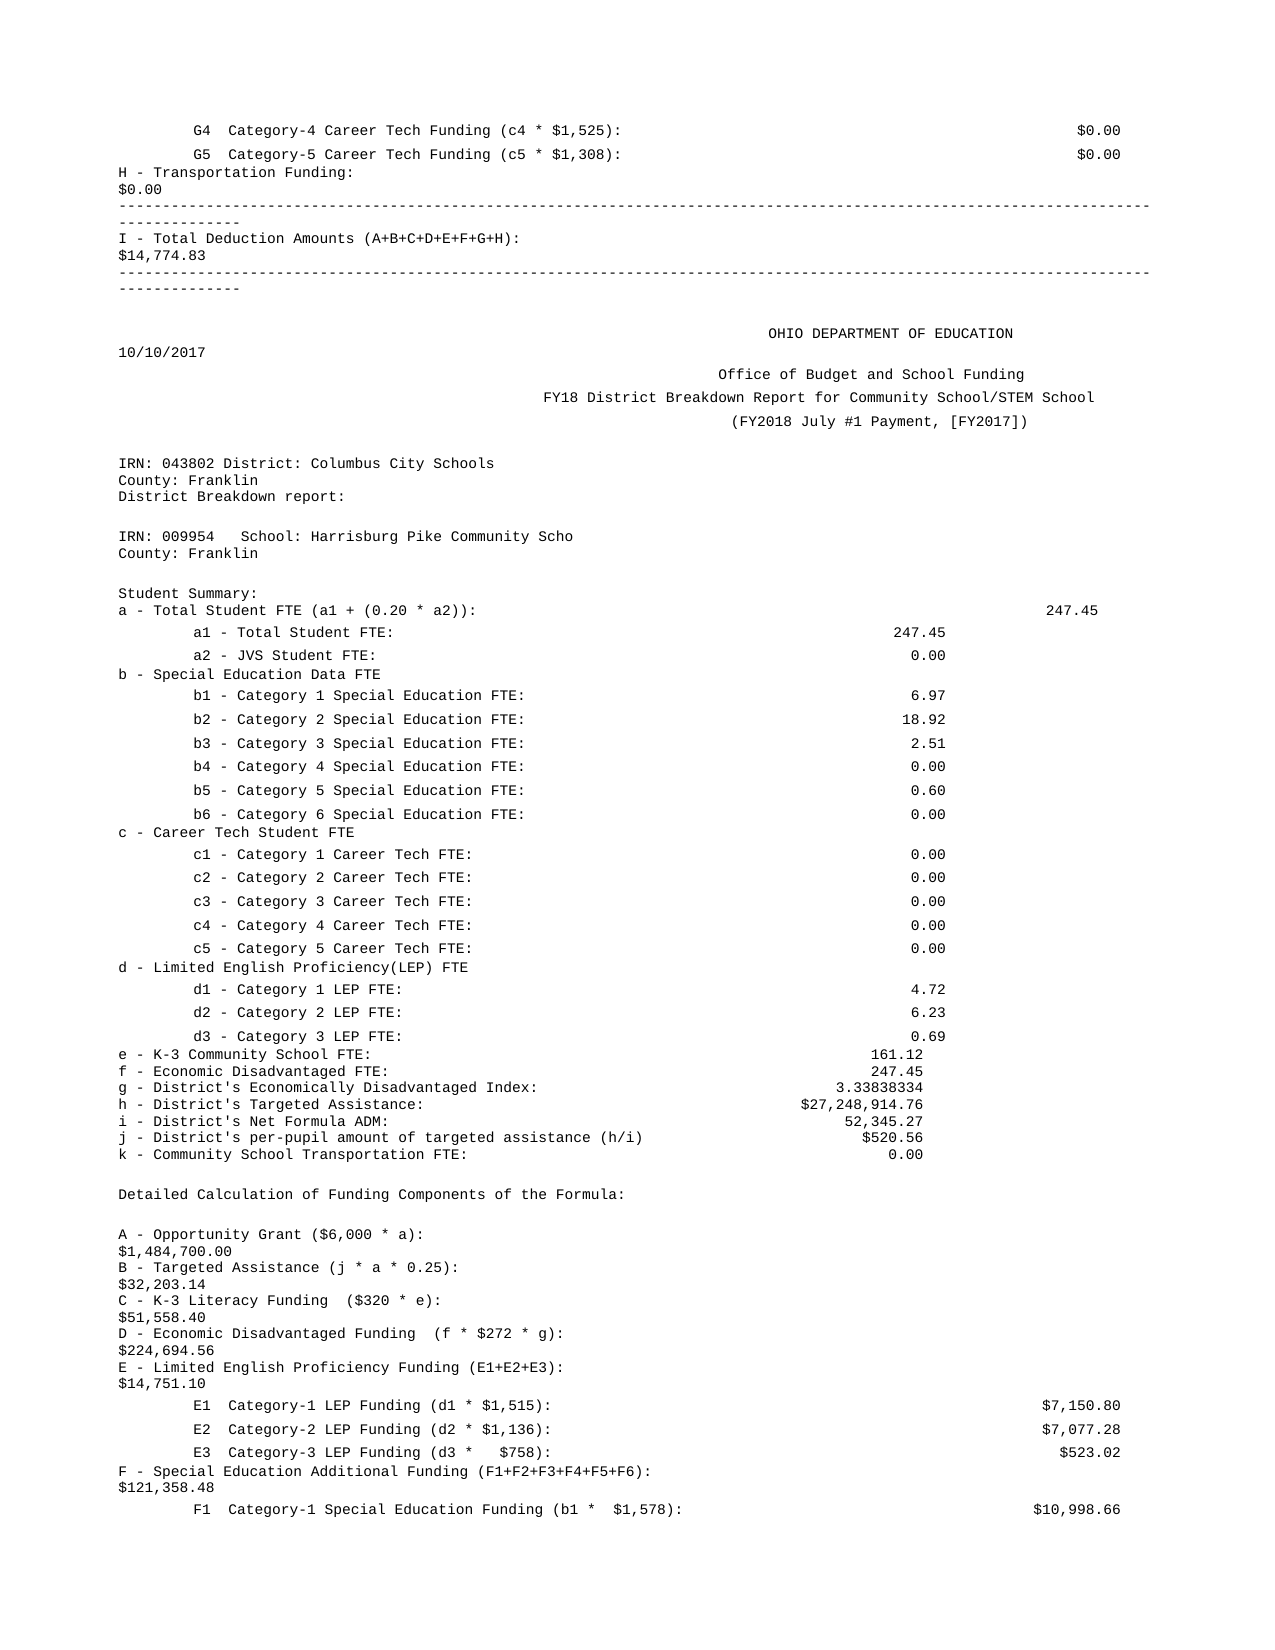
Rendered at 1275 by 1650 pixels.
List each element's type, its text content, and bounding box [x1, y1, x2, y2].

text c4 - Category 4 Career Tech FTE: 0.00 [118, 913, 1157, 936]
text d3 - Category 3 LEP FTE: 0.69 [118, 1024, 1157, 1048]
text a1 - Total Student FTE: 247.45 [118, 619, 1157, 643]
text c2 - Category 2 Career Tech FTE: 0.00 [118, 866, 1157, 889]
text Office of Budget and School Funding [118, 362, 1157, 385]
text FY18 District Breakdown Report for Community School/STEM School [118, 385, 1157, 409]
text D - Economic Disadvantaged Funding (f * $272 * g): $224,694.56 [118, 1327, 1157, 1360]
text G5 Category-5 Career Tech Funding (c5 * $1,308): $0.00 [118, 142, 1157, 165]
text h - District's Targeted Assistance: $27,248,914.76 [118, 1097, 1157, 1114]
text f - Economic Disadvantaged FTE: 247.45 [118, 1064, 1157, 1081]
text District Breakdown report: [118, 489, 1157, 506]
text b2 - Category 2 Special Education FTE: 18.92 [118, 707, 1157, 731]
text i - District's Net Formula ADM: 52,345.27 [118, 1114, 1157, 1130]
text k - Community School Transportation FTE: 0.00 [118, 1147, 1157, 1163]
text E1 Category-1 LEP Funding (d1 * $1,515): $7,150.80 [118, 1393, 1157, 1417]
text IRN: 043802 District: Columbus City Schools County: Franklin [118, 456, 1157, 489]
text b3 - Category 3 Special Education FTE: 2.51 [118, 731, 1157, 754]
text b4 - Category 4 Special Education FTE: 0.00 [118, 754, 1157, 778]
text H - Transportation Funding: $0.00 [118, 165, 1157, 198]
text a2 - JVS Student FTE: 0.00 [118, 643, 1157, 667]
text F - Special Education Additional Funding (F1+F2+F3+F4+F5+F6): $121,358.48 [118, 1464, 1157, 1497]
text A - Opportunity Grant ($6,000 * a): $1,484,700.00 [118, 1227, 1157, 1261]
text OHIO DEPARTMENT OF EDUCATION 10/10/2017 [118, 322, 1157, 362]
text c3 - Category 3 Career Tech FTE: 0.00 [118, 889, 1157, 913]
text C - K-3 Literacy Funding ($320 * e): $51,558.40 [118, 1294, 1157, 1327]
text (FY2018 July #1 Payment, [FY2017]) [118, 409, 1157, 433]
text Detailed Calculation of Funding Components of the Formula: [118, 1187, 1157, 1204]
text b1 - Category 1 Special Education FTE: 6.97 [118, 683, 1157, 707]
text d1 - Category 1 LEP FTE: 4.72 [118, 977, 1157, 1000]
text b6 - Category 6 Special Education FTE: 0.00 [118, 802, 1157, 825]
text B - Targeted Assistance (j * a * 0.25): $32,203.14 [118, 1261, 1157, 1294]
text g - District's Economically Disadvantaged Index: 3.33838334 [118, 1081, 1157, 1097]
text F1 Category-1 Special Education Funding (b1 * $1,578): $10,998.66 [118, 1497, 1157, 1521]
text c - Career Tech Student FTE [118, 825, 1157, 842]
text j - District's per-pupil amount of targeted assistance (h/i) $520.56 [118, 1130, 1157, 1147]
text d - Limited English Proficiency(LEP) FTE [118, 960, 1157, 977]
text Student Summary: [118, 586, 1157, 603]
text E - Limited English Proficiency Funding (E1+E2+E3): $14,751.10 [118, 1360, 1157, 1393]
text e - K-3 Community School FTE: 161.12 [118, 1048, 1157, 1064]
text d2 - Category 2 LEP FTE: 6.23 [118, 1000, 1157, 1024]
text a - Total Student FTE (a1 + (0.20 * a2)): 247.45 [118, 603, 1157, 619]
text c5 - Category 5 Career Tech FTE: 0.00 [118, 936, 1157, 960]
text c1 - Category 1 Career Tech FTE: 0.00 [118, 842, 1157, 866]
text I - Total Deduction Amounts (A+B+C+D+E+F+G+H): $14,774.83 [118, 232, 1157, 265]
text E3 Category-3 LEP Funding (d3 * $758): $523.02 [118, 1440, 1157, 1464]
text ------------------------------------------------------------------------------------------------------------------------------------ [118, 265, 1157, 298]
text b5 - Category 5 Special Education FTE: 0.60 [118, 778, 1157, 802]
text b - Special Education Data FTE [118, 667, 1157, 683]
text ------------------------------------------------------------------------------------------------------------------------------------ [118, 198, 1157, 232]
text IRN: 009954 School: Harrisburg Pike Community Scho County: Franklin [118, 530, 1157, 563]
text E2 Category-2 LEP Funding (d2 * $1,136): $7,077.28 [118, 1417, 1157, 1440]
text G4 Category-4 Career Tech Funding (c4 * $1,525): $0.00 [118, 118, 1157, 142]
